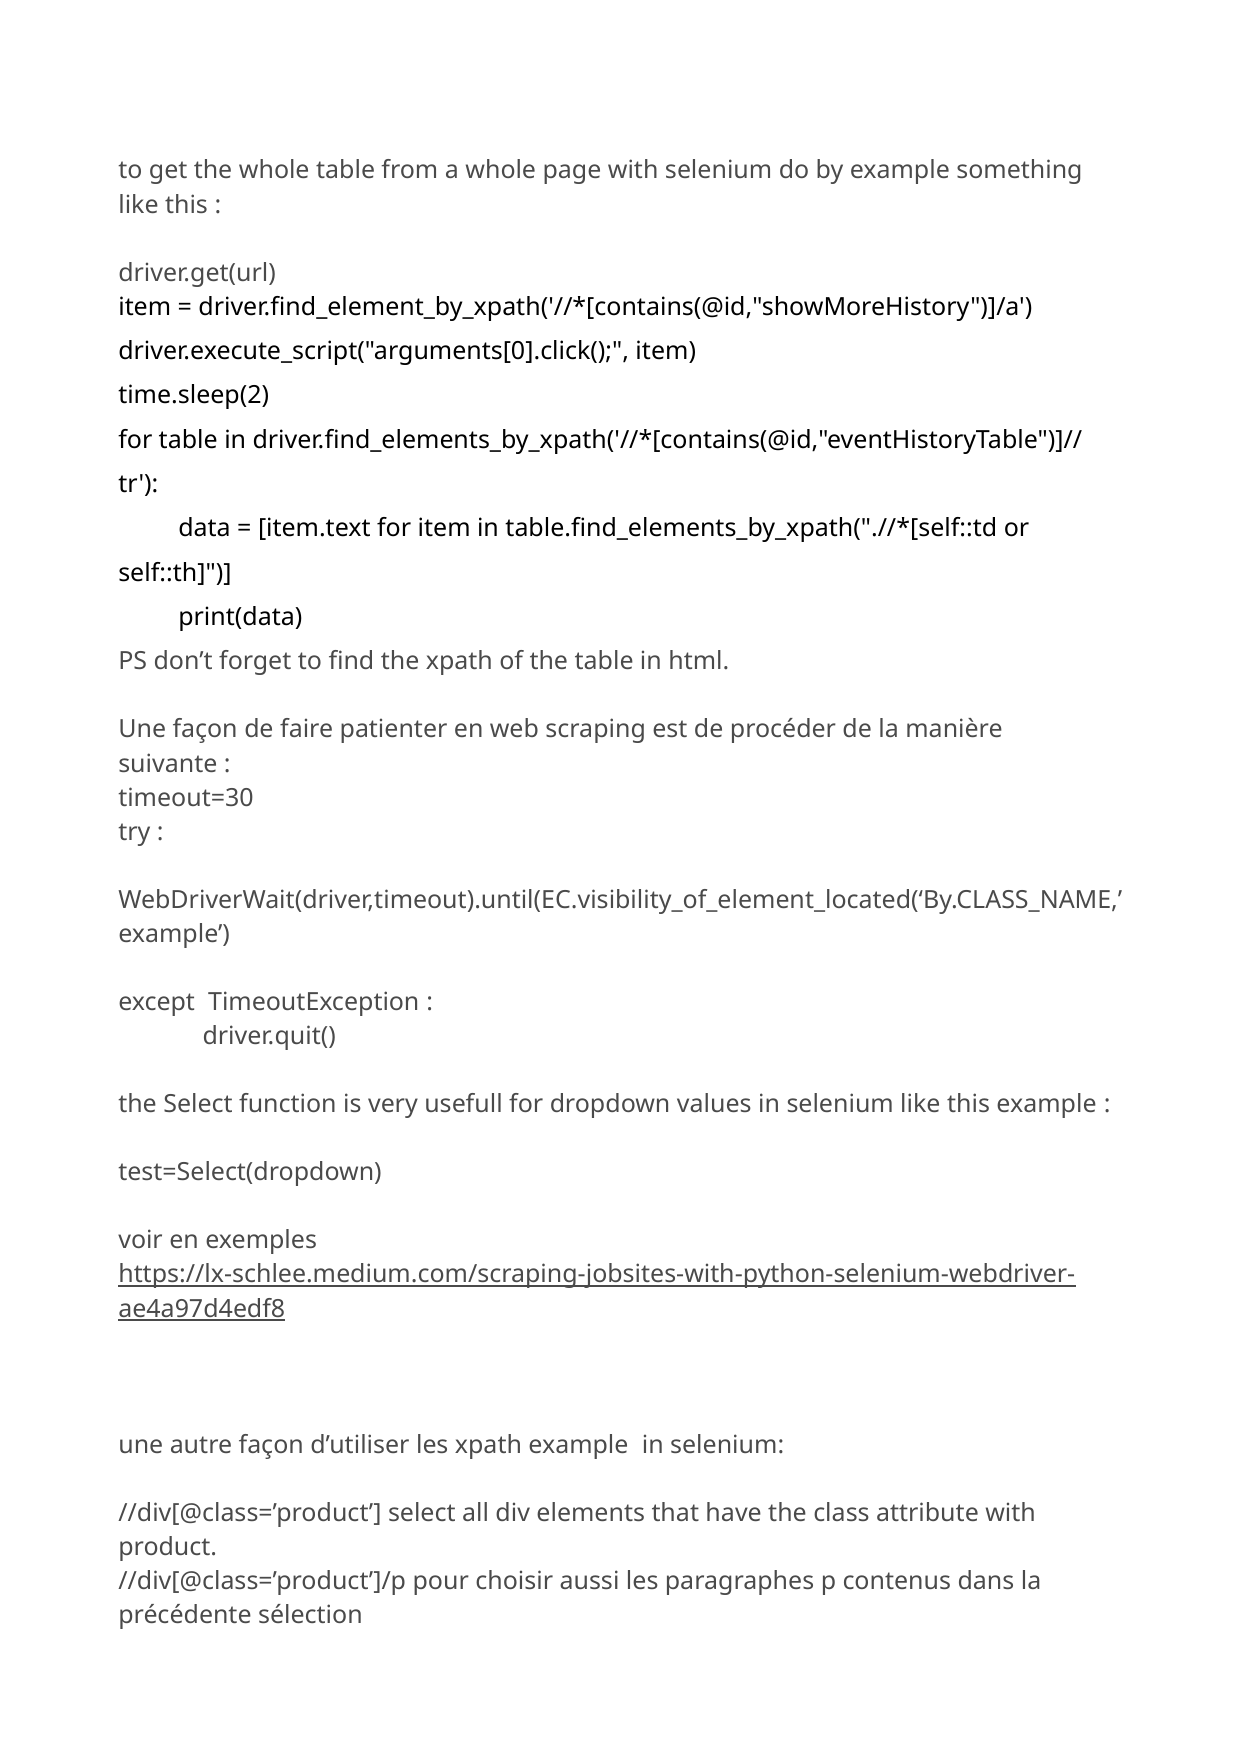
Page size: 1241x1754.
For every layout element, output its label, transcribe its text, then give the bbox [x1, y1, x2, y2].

text to get the whole table from a whole page with selenium do by example something like this : [118, 152, 1122, 220]
text except TimeoutException : [118, 984, 1122, 1018]
text for table in driver.find_elements_by_xpath('//*[contains(@id,"eventHistoryTable")]//tr'): [118, 421, 1122, 499]
text https://lx-schlee.medium.com/scraping-jobsites-with-python-selenium-webdriver-ae4a97d4edf8 [118, 1256, 1122, 1324]
text the Select function is very usefull for dropdown values in selenium like this example : [118, 1086, 1122, 1120]
text //div[@class=’product’]/p pour choisir aussi les paragraphes p contenus dans la précédente sélection [118, 1563, 1122, 1631]
text print(data) [118, 598, 1122, 633]
text PS don’t forget to find the xpath of the table in html. [118, 643, 1122, 677]
text une autre façon d’utiliser les xpath example in selenium: [118, 1426, 1122, 1461]
text data = [item.text for item in table.find_elements_by_xpath(".//*[self::td or self::th]")] [118, 510, 1122, 588]
text Une façon de faire patienter en web scraping est de procéder de la manière suivante : [118, 711, 1122, 779]
text WebDriverWait(driver,timeout).until(EC.visibility_of_element_located(‘By.CLASS_NAME,’example’) [118, 847, 1122, 949]
text driver.execute_script("arguments[0].click();", item) [118, 333, 1122, 367]
text voir en exemples [118, 1222, 1122, 1256]
text timeout=30 [118, 779, 1122, 813]
text driver.quit() [118, 1018, 1122, 1052]
text test=Select(dropdown) [118, 1154, 1122, 1188]
text time.sleep(2) [118, 377, 1122, 411]
text try : [118, 813, 1122, 847]
text item = driver.find_element_by_xpath('//*[contains(@id,"showMoreHistory")]/a') [118, 288, 1122, 322]
text driver.get(url) [118, 254, 1122, 288]
text //div[@class=’product’] select all div elements that have the class attribute with product. [118, 1494, 1122, 1563]
